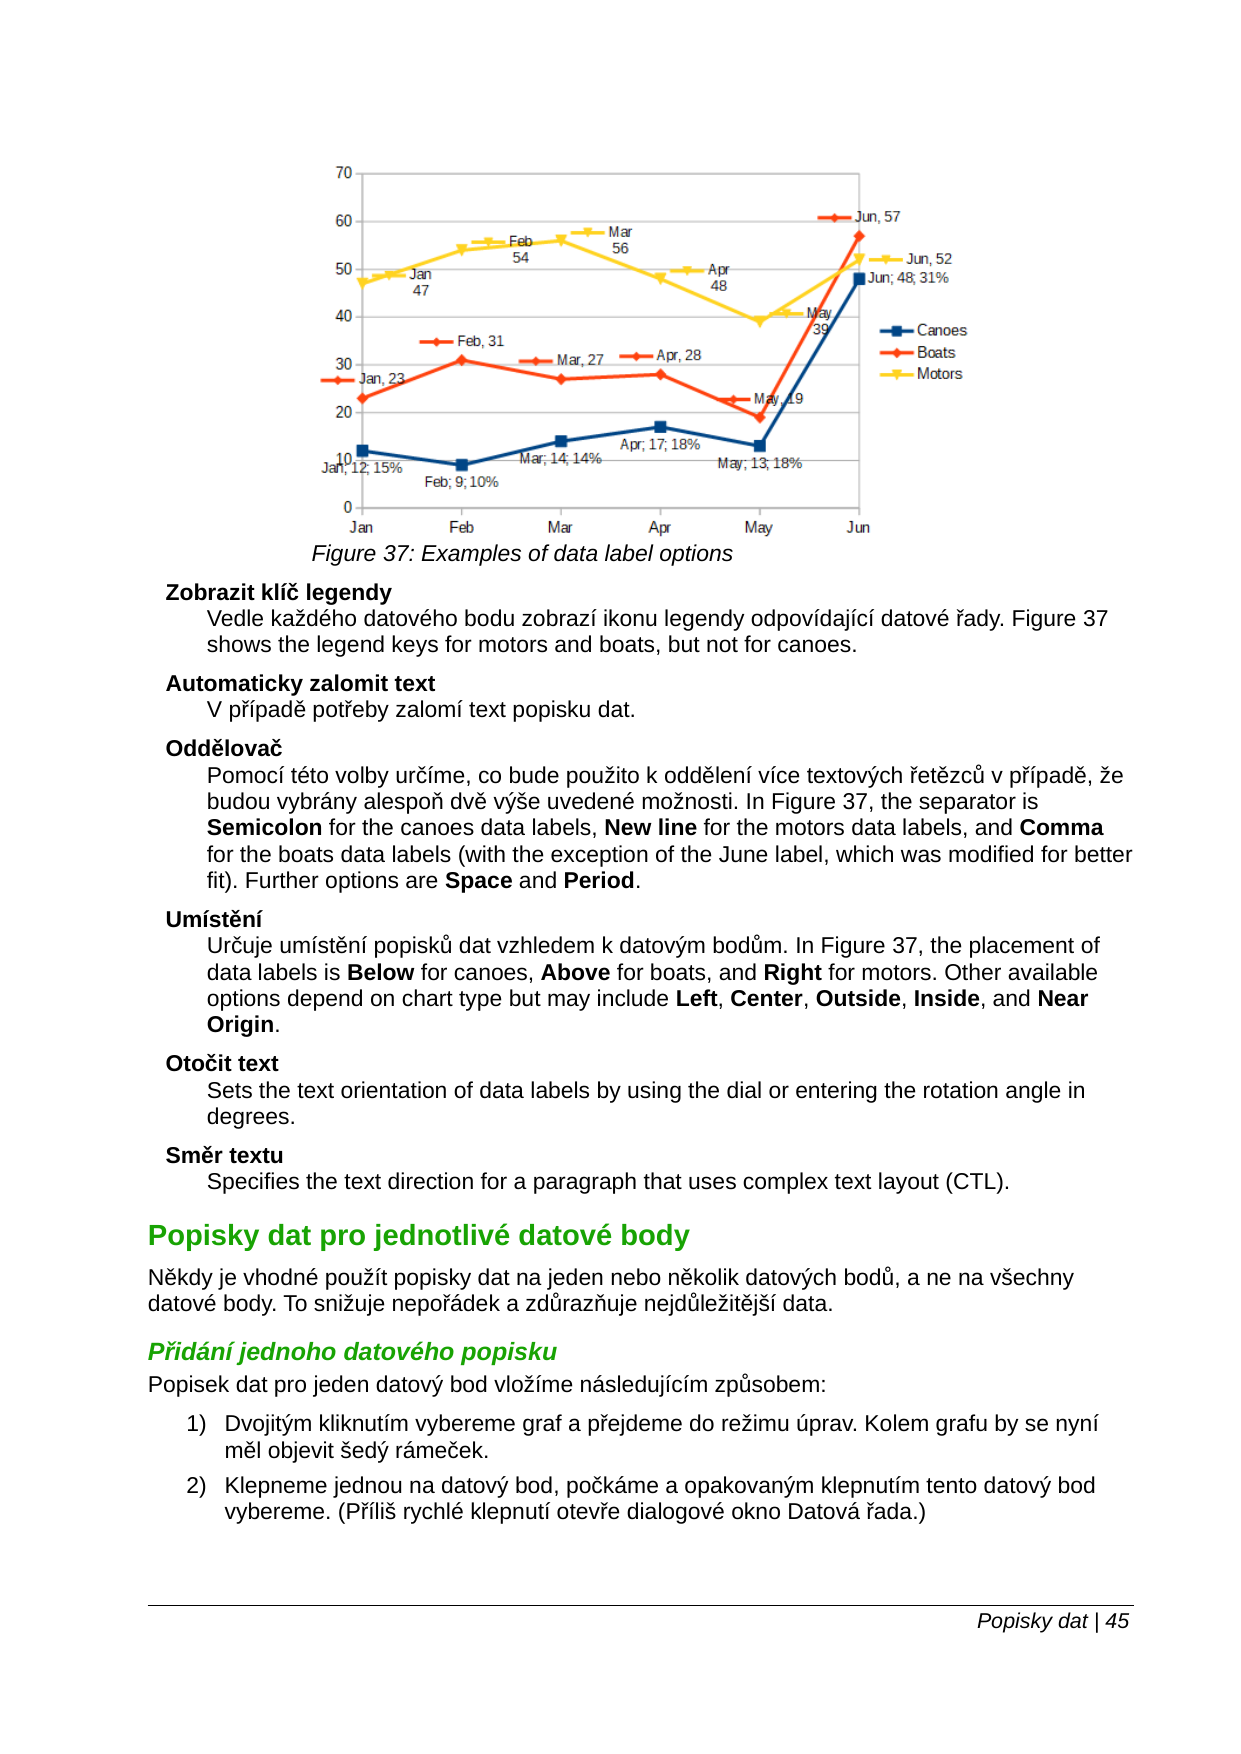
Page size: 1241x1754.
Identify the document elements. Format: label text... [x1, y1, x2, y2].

text Specifies the text direction for a paragraph that uses complex text layout (CTL). [207, 1168, 1134, 1194]
text Otočit text [165, 1050, 1134, 1077]
picture [311, 156, 971, 541]
text Figure 37: Examples of data label options [311, 541, 970, 567]
text Zobrazit klíč legendy [165, 578, 1134, 605]
text Směr textu [165, 1142, 1134, 1168]
text Oddělovač [165, 735, 1134, 762]
text Určuje umístění popisků dat vzhledem k datovým bodům. In Figure 37, the placement of data labels is Below for canoes, Above for boats, and Right for motors. Other available options depend on chart type but may include Left, Center, Outside, Inside, and Near Origin. [207, 932, 1134, 1038]
text Popisek dat pro jeden datový bod vložíme následujícím způsobem: [148, 1371, 1134, 1398]
text Sets the text orientation of data labels by using the dial or entering the rotation angle in degrees. [207, 1077, 1134, 1129]
text Pomocí této volby určíme, co bude použito k oddělení více textových řetězců v případě, že budou vybrány alespoň dvě výše uvedené možnosti. In Figure 37, the separator is Semicolon for the canoes data labels, New line for the motors data labels, and Comma for the boats data labels (with the exception of the June label, which was modified for better fit). Further options are Space and Period. [207, 762, 1134, 893]
text Někdy je vhodné použít popisky dat na jeden nebo několik datových bodů, a ne na všechny datové body. To snižuje nepořádek a zdůrazňuje nejdůležitější data. [148, 1263, 1134, 1316]
subtitle Přidání jednoho datového popisku [148, 1337, 1134, 1366]
text V případě potřeby zalomí text popisku dat. [207, 696, 1134, 723]
text Umístění [165, 906, 1134, 932]
text Vedle každého datového bodu zobrazí ikonu legendy odpovídající datové řady. Figure 37 shows the legend keys for motors and boats, but not for canoes. [207, 605, 1134, 658]
text Automaticky zalomit text [165, 670, 1134, 696]
subtitle Popisky dat pro jednotlivé datové body [148, 1218, 1134, 1252]
list Klepneme jednou na datový bod, počkáme a opakovaným klepnutím tento datový bod vybereme. (Příliš rychlé klepnutí otevře dialogové okno Datová řada.) [207, 1472, 1134, 1524]
list Dvojitým kliknutím vybereme graf a přejdeme do režimu úprav. Kolem grafu by se nyní měl objevit šedý rámeček. [207, 1410, 1134, 1463]
